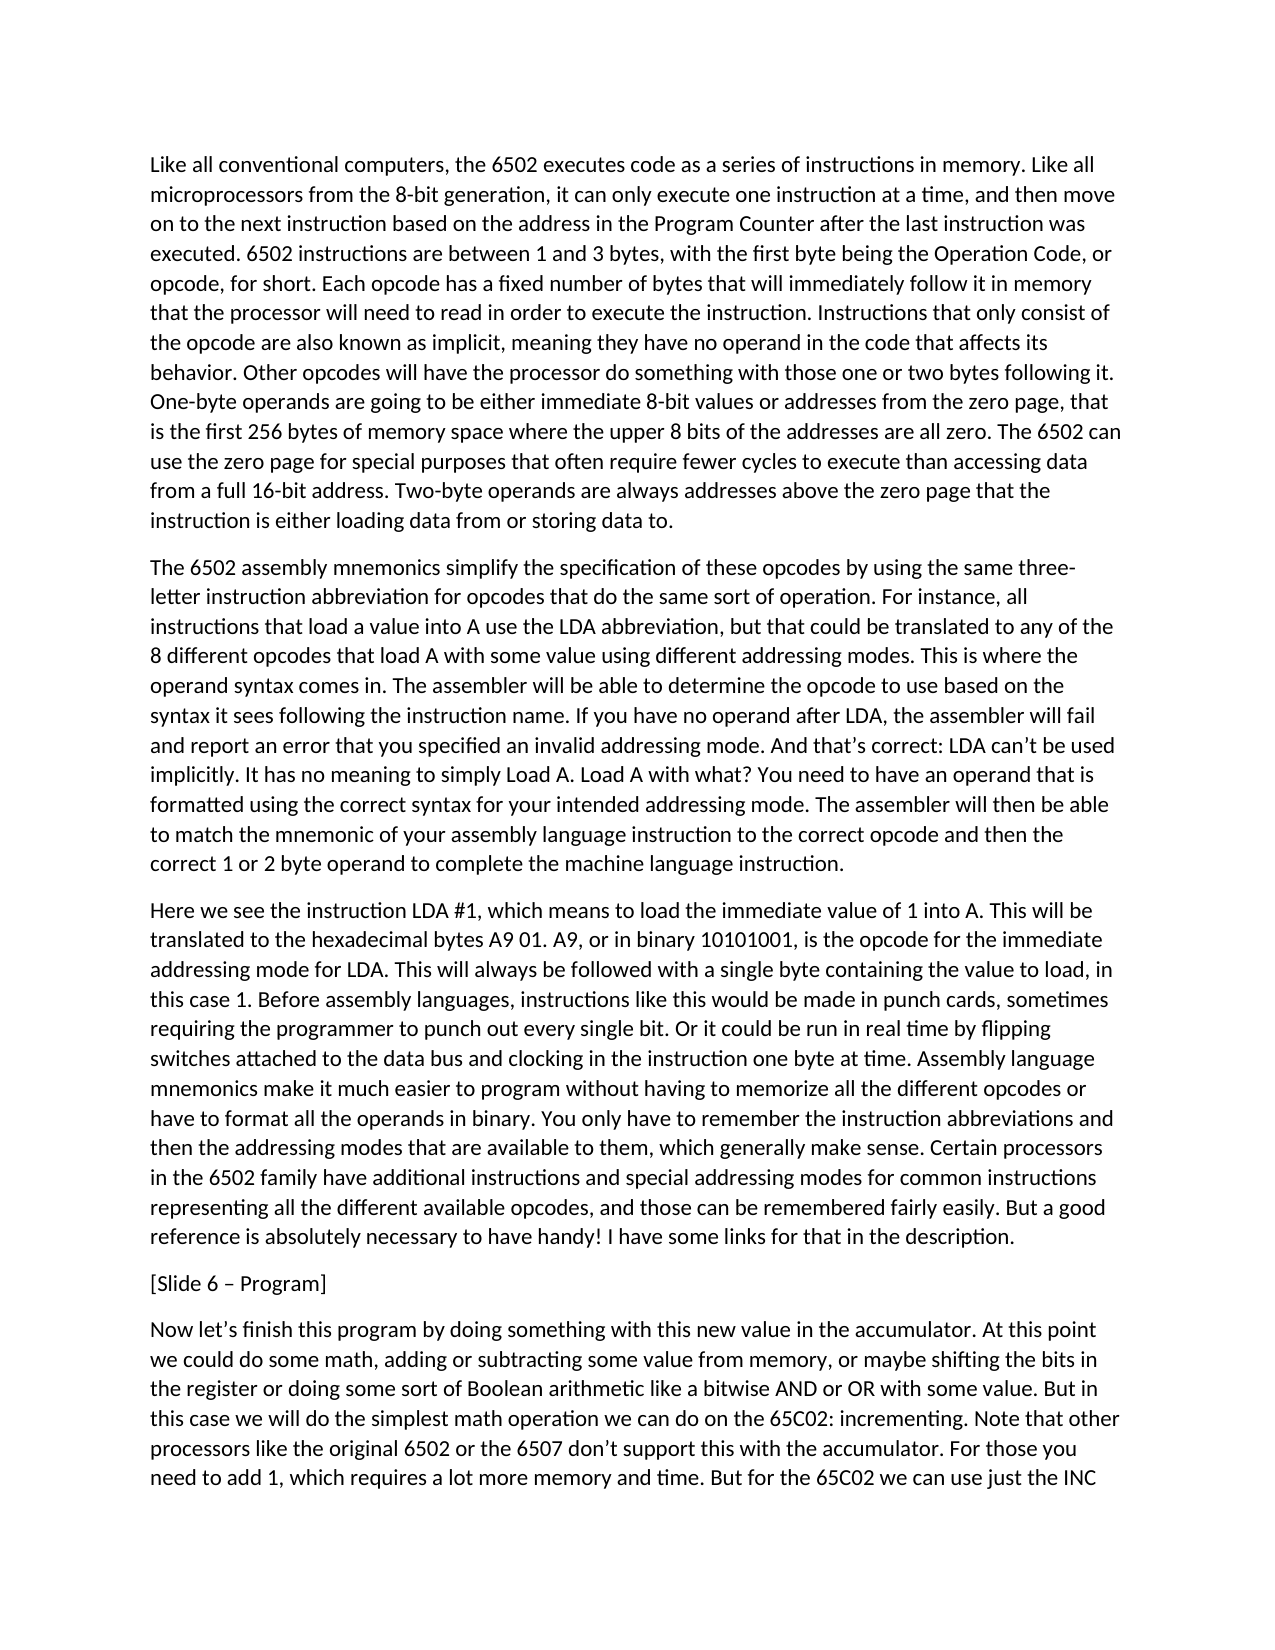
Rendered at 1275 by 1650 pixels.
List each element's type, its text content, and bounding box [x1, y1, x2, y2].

text The 6502 assembly mnemonics simplify the specification of these opcodes by using the same three-letter instruction abbreviation for opcodes that do the same sort of operation. For instance, all instructions that load a value into A use the LDA abbreviation, but that could be translated to any of the 8 different opcodes that load A with some value using different addressing modes. This is where the operand syntax comes in. The assembler will be able to determine the opcode to use based on the syntax it sees following the instruction name. If you have no operand after LDA, the assembler will fail and report an error that you specified an invalid addressing mode. And that’s correct: LDA can’t be used implicitly. It has no meaning to simply Load A. Load A with what? You need to have an operand that is formatted using the correct syntax for your intended addressing mode. The assembler will then be able to match the mnemonic of your assembly language instruction to the correct opcode and then the correct 1 or 2 byte operand to complete the machine language instruction. [150, 553, 1125, 877]
text [Slide 6 – Program] [150, 1269, 1125, 1297]
text Now let’s finish this program by doing something with this new value in the accumulator. At this point we could do some math, adding or subtracting some value from memory, or maybe shifting the bits in the register or doing some sort of Boolean arithmetic like a bitwise AND or OR with some value. But in this case we will do the simplest math operation we can do on the 65C02: incrementing. Note that other processors like the original 6502 or the 6507 don’t support this with the accumulator. For those you need to add 1, which requires a lot more memory and time. But for the 65C02 we can use just the INC [150, 1315, 1125, 1492]
text Like all conventional computers, the 6502 executes code as a series of instructions in memory. Like all microprocessors from the 8-bit generation, it can only execute one instruction at a time, and then move on to the next instruction based on the address in the Program Counter after the last instruction was executed. 6502 instructions are between 1 and 3 bytes, with the first byte being the Operation Code, or opcode, for short. Each opcode has a fixed number of bytes that will immediately follow it in memory that the processor will need to read in order to execute the instruction. Instructions that only consist of the opcode are also known as implicit, meaning they have no operand in the code that affects its behavior. Other opcodes will have the processor do something with those one or two bytes following it. One-byte operands are going to be either immediate 8-bit values or addresses from the zero page, that is the first 256 bytes of memory space where the upper 8 bits of the addresses are all zero. The 6502 can use the zero page for special purposes that often require fewer cycles to execute than accessing data from a full 16-bit address. Two-byte operands are always addresses above the zero page that the instruction is either loading data from or storing data to. [150, 150, 1125, 534]
text Here we see the instruction LDA #1, which means to load the immediate value of 1 into A. This will be translated to the hexadecimal bytes A9 01. A9, or in binary 10101001, is the opcode for the immediate addressing mode for LDA. This will always be followed with a single byte containing the value to load, in this case 1. Before assembly languages, instructions like this would be made in punch cards, sometimes requiring the programmer to punch out every single bit. Or it could be run in real time by flipping switches attached to the data bus and clocking in the instruction one byte at time. Assembly language mnemonics make it much easier to program without having to memorize all the different opcodes or have to format all the operands in binary. You only have to remember the instruction abbreviations and then the addressing modes that are available to them, which generally make sense. Certain processors in the 6502 family have additional instructions and special addressing modes for common instructions representing all the different available opcodes, and those can be remembered fairly easily. But a good reference is absolutely necessary to have handy! I have some links for that in the description. [150, 896, 1125, 1250]
